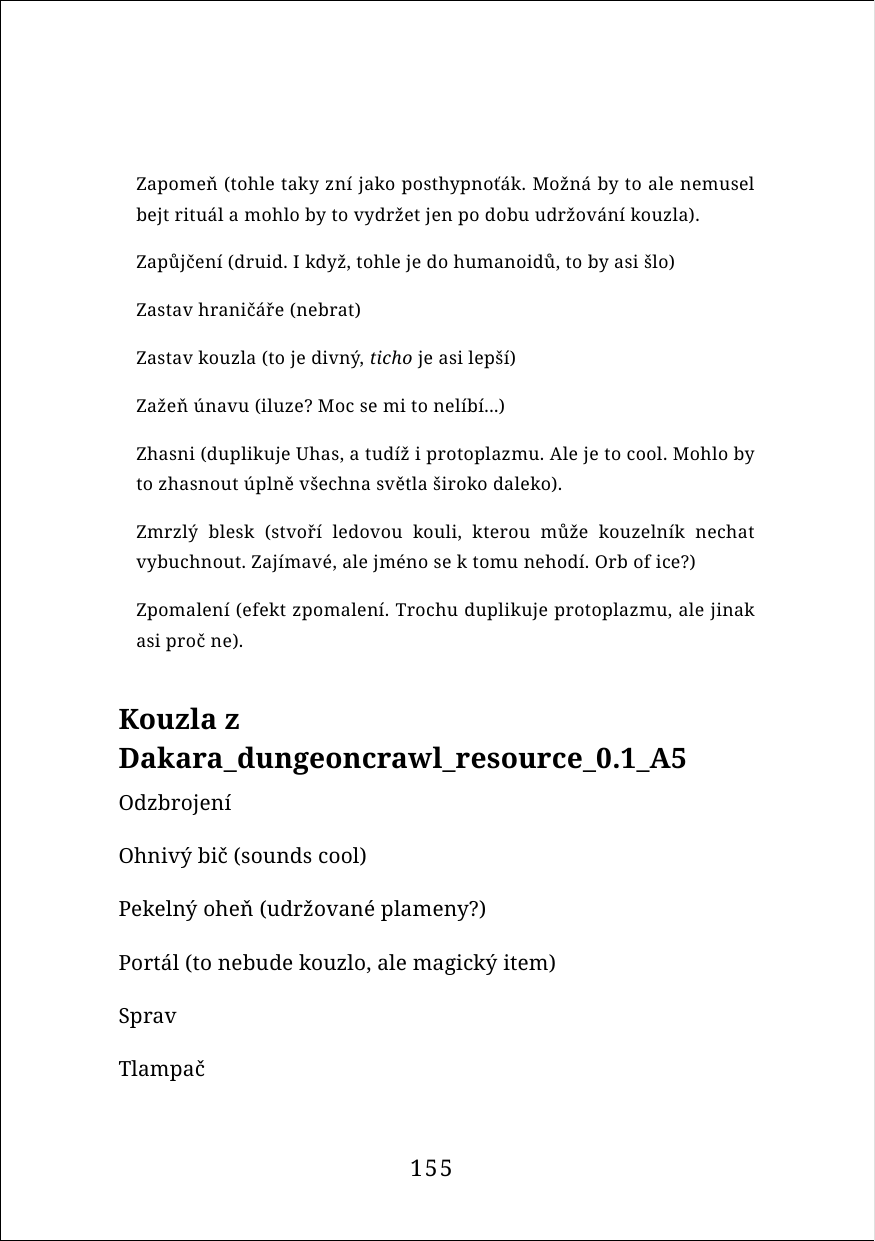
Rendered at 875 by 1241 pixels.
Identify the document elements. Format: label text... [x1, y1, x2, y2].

text Zapomeň (tohle taky zní jako posthypnoťák. Možná by to ale nemusel bejt rituál a mohlo by to vydržet jen po dobu udržování kouzla). [136, 172, 756, 226]
text Zapůjčení (druid. I když, tohle je do humanoidů, to by asi šlo) [136, 250, 756, 274]
text Zastav hraničáře (nebrat) [136, 298, 756, 322]
text Portál (to nebude kouzlo, ale magický item) [118, 948, 756, 976]
text Tlampač [118, 1054, 756, 1083]
subtitle Kouzla z Dakara_dungeoncrawl_resource_0.1_A5 [118, 699, 756, 776]
text Sprav [118, 1001, 756, 1029]
text Ohnivý bič (sounds cool) [118, 841, 756, 870]
text Zhasni (duplikuje Uhas, a tudíž i protoplazmu. Ale je to cool. Mohlo by to zhasnout úplně všechna světla široko daleko). [136, 442, 756, 496]
text Pekelný oheň (udržované plameny?) [118, 894, 756, 923]
text Odzbrojení [118, 788, 756, 816]
text Zažeň únavu (iluze? Moc se mi to nelíbí...) [136, 394, 756, 418]
text Zmrzlý blesk (stvoří ledovou kouli, kterou může kouzelník nechat vybuchnout. Zajímavé, ale jméno se k tomu nehodí. Orb of ice?) [136, 520, 756, 574]
text Zpomalení (efekt zpomalení. Trochu duplikuje protoplazmu, ale jinak asi proč ne). [136, 598, 756, 652]
text Zastav kouzla (to je divný, ticho je asi lepší) [136, 346, 756, 370]
